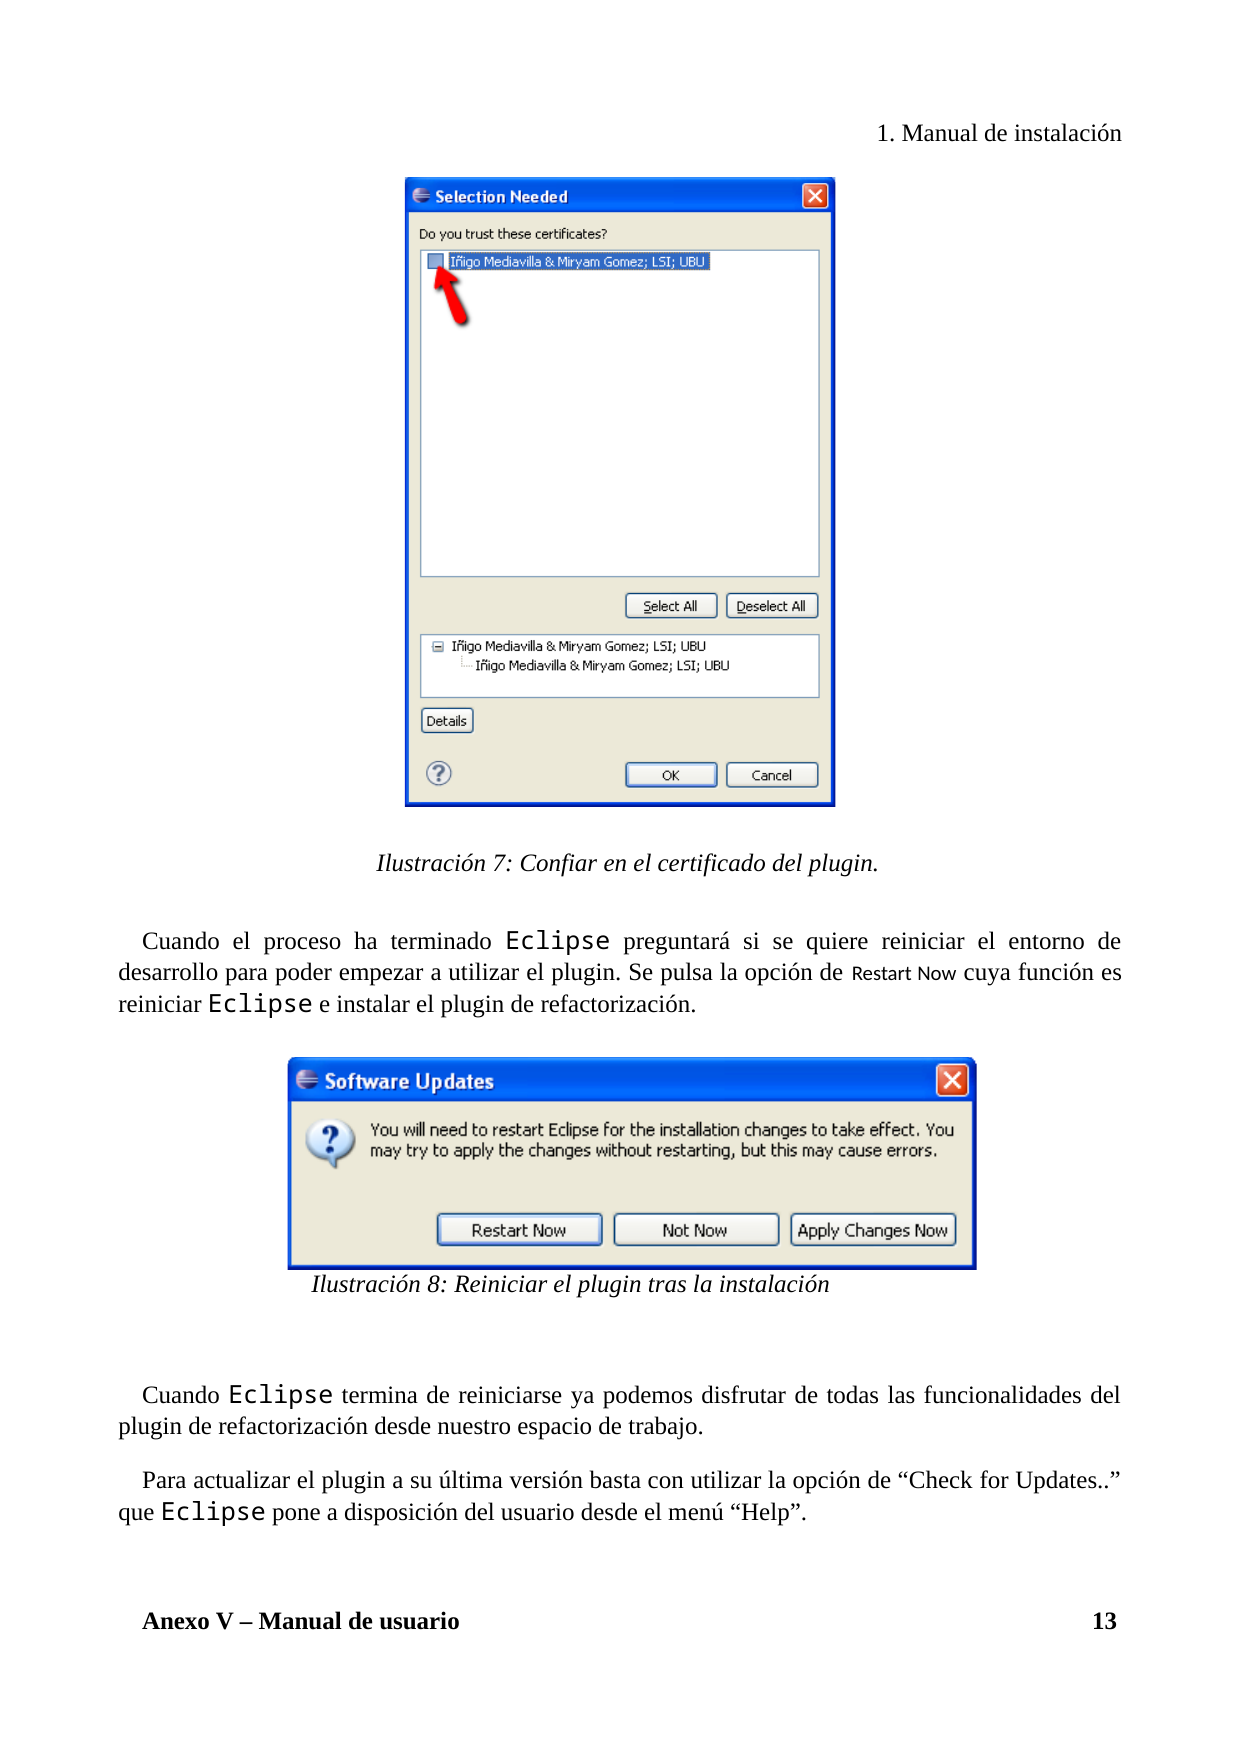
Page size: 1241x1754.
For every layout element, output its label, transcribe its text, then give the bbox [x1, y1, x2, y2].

text Cuando Eclipse termina de reiniciarse ya podemos disfrutar de todas las funcionalidades del plugin de refactorización desde nuestro espacio de trabajo. [118, 1377, 1122, 1440]
text Ilustración 8: Reiniciar el plugin tras la instalación [287, 1270, 976, 1298]
text Para actualizar el plugin a su última versión basta con utilizar la opción de “Check for Updates..” que Eclipse pone a disposición del usuario desde el menú “Help”. [118, 1465, 1122, 1528]
picture [287, 1057, 977, 1270]
list Cuando el proceso ha terminado Eclipse preguntará si se quiere reiniciar el entorno de desarrollo para poder empezar a utilizar el plugin. Se pulsa la opción de Restart Now cuya función es reiniciar Eclipse e instalar el plugin de refactorización. [118, 922, 1122, 1019]
picture [404, 177, 836, 807]
text Ilustración 7: Confiar en el certificado del plugin. [353, 848, 911, 877]
